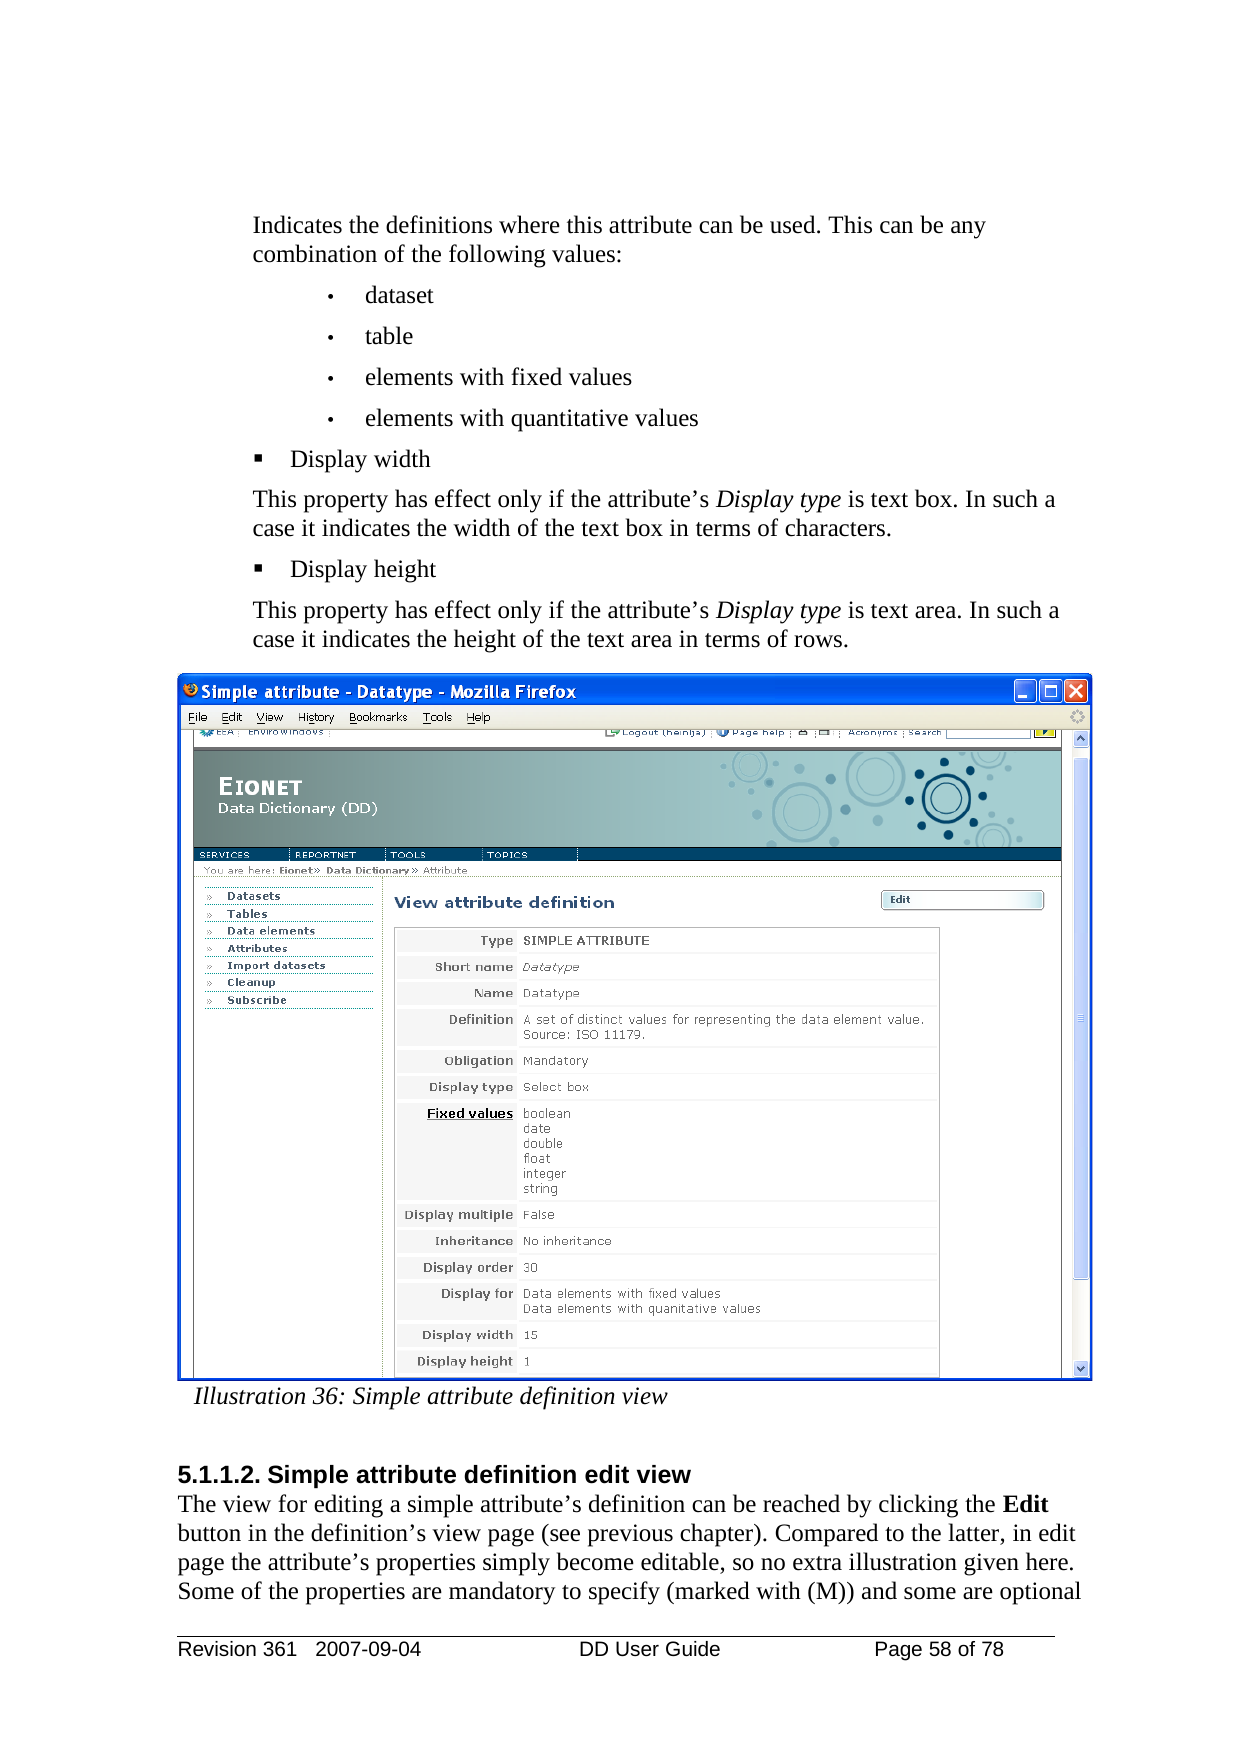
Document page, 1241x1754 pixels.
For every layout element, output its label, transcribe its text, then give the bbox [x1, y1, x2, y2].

picture [177, 673, 1093, 1381]
text Indicates the definitions where this attribute can be used. This can be any combination of the following values: [252, 210, 1092, 268]
list dataset [327, 280, 1092, 309]
list elements with fixed values [327, 362, 1092, 391]
list elements with quantitative values [327, 403, 1092, 432]
text This property has effect only if the attribute’s Display type is text box. In such a case it indicates the width of the text box in terms of characters. [252, 484, 1092, 542]
text This property has effect only if the attribute’s Display type is text area. In such a case it indicates the height of the text area in terms of rows. [252, 595, 1092, 653]
text Illustration 36: Simple attribute definition view [194, 1381, 1076, 1410]
list Display height [252, 554, 1092, 583]
text The view for editing a simple attribute’s definition can be reached by clicking the Edit button in the definition’s view page (see previous chapter). Compared to the latter, in edit page the attribute’s properties simply become editable, so no extra illustration given here. Some of the properties are mandatory to specify (marked with (M)) and some are optional [177, 1489, 1092, 1605]
list Display width [252, 443, 1092, 472]
subtitle Simple attribute definition edit view [177, 1460, 1092, 1489]
list table [327, 321, 1092, 350]
